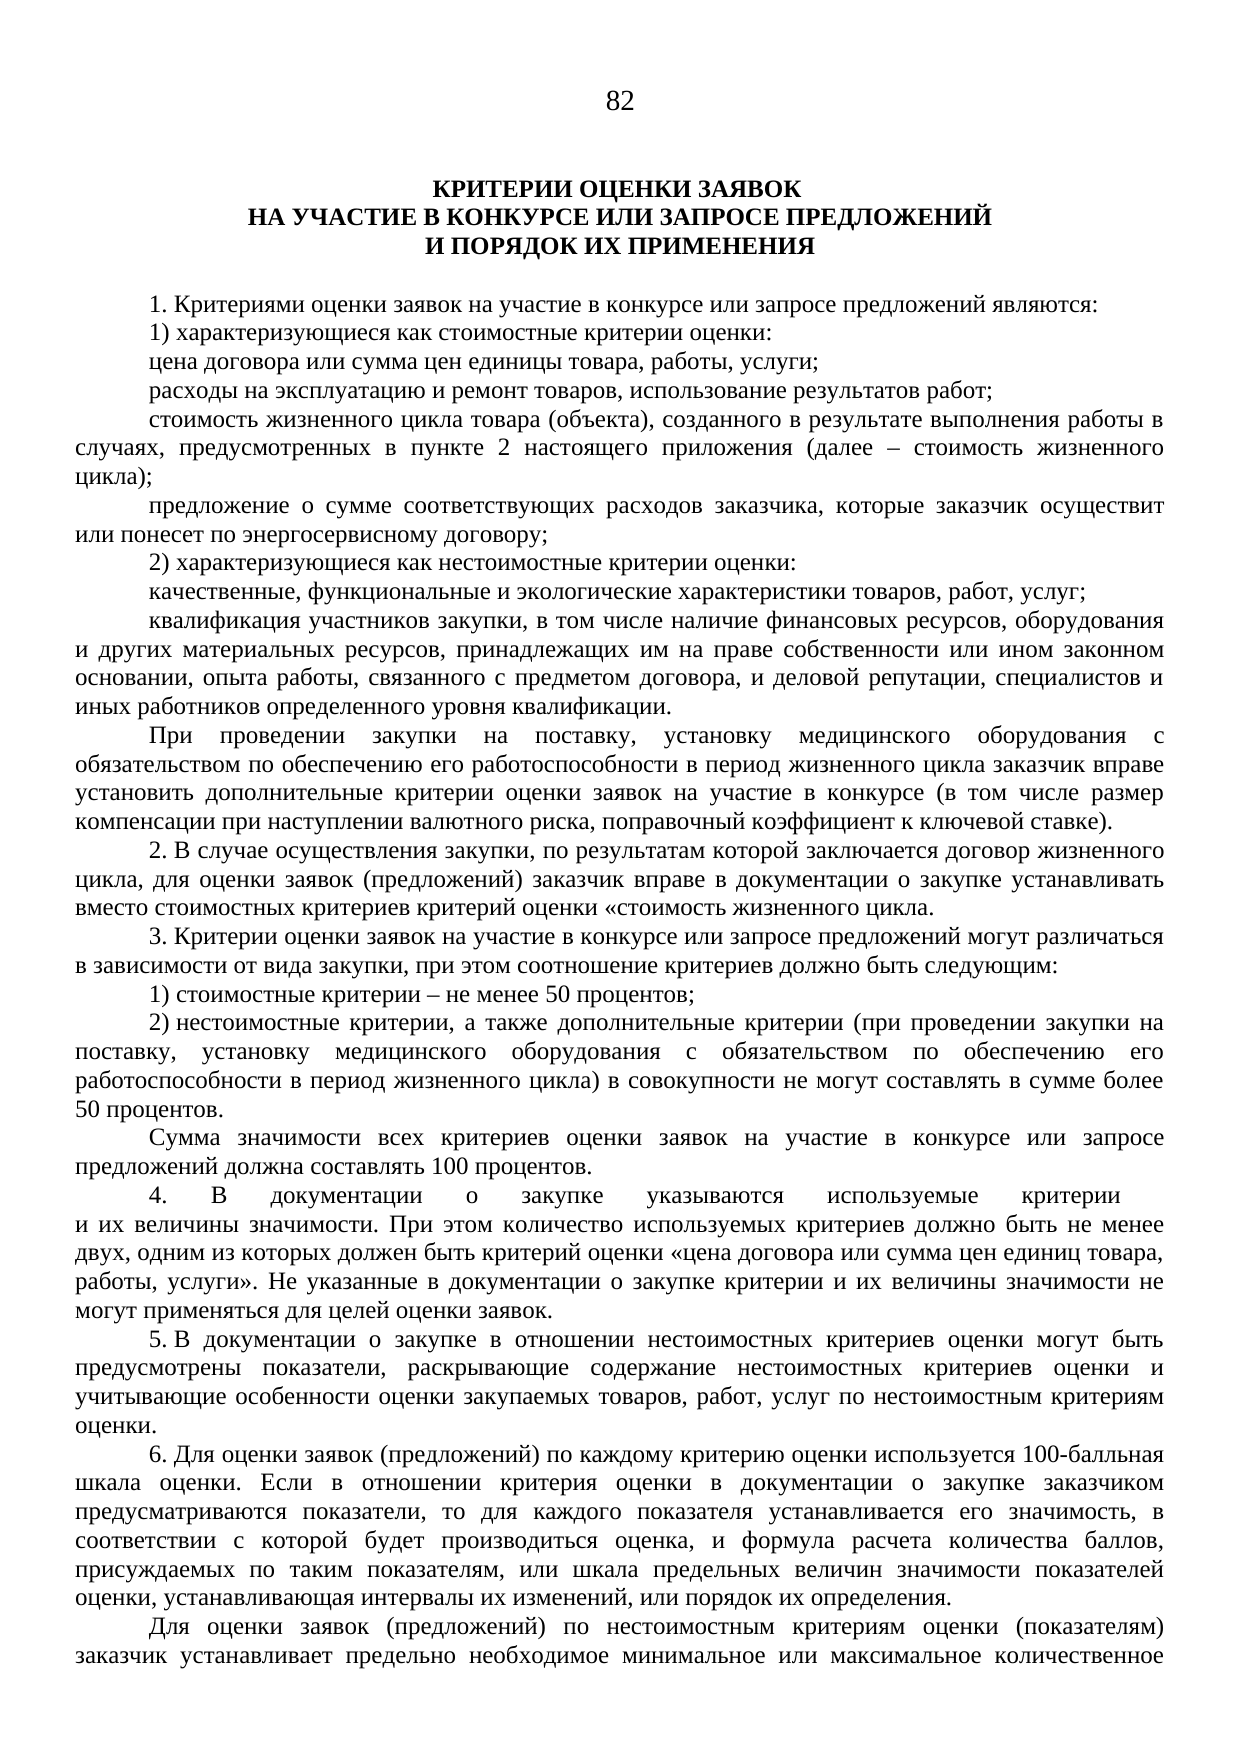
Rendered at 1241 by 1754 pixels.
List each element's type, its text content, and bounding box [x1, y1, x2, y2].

text предложение о сумме соответствующих расходов заказчика, которые заказчик осуществит или понесет по энергосервисному договору; [75, 490, 1165, 547]
text Для оценки заявок (предложений) по нестоимостным критериям оценки (показателям) заказчик устанавливает предельно необходимое минимальное или максимальное количественное [75, 1611, 1165, 1669]
text 5. В документации о закупке в отношении нестоимостных критериев оценки могут быть предусмотрены показатели, раскрывающие содержание нестоимостных критериев оценки и учитывающие особенности оценки закупаемых товаров, работ, услуг по нестоимостным критериям оценки. [75, 1324, 1165, 1439]
text квалификация участников закупки, в том числе наличие финансовых ресурсов, оборудования и других материальных ресурсов, принадлежащих им на праве собственности или ином законном основании, опыта работы, связанного с предметом договора, и деловой репутации, специалистов и иных работников определенного уровня квалификации. [75, 605, 1165, 720]
text 2) характеризующиеся как нестоимостные критерии оценки: [75, 547, 1165, 576]
text КРИТЕРИИ ОЦЕНКИ ЗАЯВОК [75, 174, 1165, 202]
text 2. В случае осуществления закупки, по результатам которой заключается договор жизненного цикла, для оценки заявок (предложений) заказчик вправе в документации о закупке устанавливать вместо стоимостных критериев критерий оценки «стоимость жизненного цикла. [75, 835, 1165, 921]
text 1) характеризующиеся как стоимостные критерии оценки: [75, 317, 1165, 346]
text 1. Критериями оценки заявок на участие в конкурсе или запросе предложений являются: [75, 289, 1165, 317]
text качественные, функциональные и экологические характеристики товаров, работ, услуг; [75, 576, 1165, 605]
text И ПОРЯДОК ИХ ПРИМЕНЕНИЯ [75, 231, 1165, 260]
text расходы на эксплуатацию и ремонт товаров, использование результатов работ; [75, 375, 1165, 404]
text цена договора или сумма цен единицы товара, работы, услуги; [75, 346, 1165, 375]
text НА УЧАСТИЕ В КОНКУРСЕ ИЛИ ЗАПРОСЕ ПРЕДЛОЖЕНИЙ [75, 202, 1165, 231]
text При проведении закупки на поставку, установку медицинского оборудования с обязательством по обеспечению его работоспособности в период жизненного цикла заказчик вправе установить дополнительные критерии оценки заявок на участие в конкурсе (в том числе размер компенсации при наступлении валютного риска, поправочный коэффициент к ключевой ставке). [75, 720, 1165, 835]
text Сумма значимости всех критериев оценки заявок на участие в конкурсе или запросе предложений должна составлять 100 процентов. [75, 1122, 1165, 1180]
text 4. В документации о закупке указываются используемые критерии и их величины значимости. При этом количество используемых критериев должно быть не менее двух, одним из которых должен быть критерий оценки «цена договора или сумма цен единиц товара, работы, услуги». Не указанные в документации о закупке критерии и их величины значимости не могут применяться для целей оценки заявок. [75, 1180, 1165, 1324]
text 2) нестоимостные критерии, а также дополнительные критерии (при проведении закупки на поставку, установку медицинского оборудования с обязательством по обеспечению его работоспособности в период жизненного цикла) в совокупности не могут составлять в сумме более 50 процентов. [75, 1007, 1165, 1122]
text 3. Критерии оценки заявок на участие в конкурсе или запросе предложений могут различаться в зависимости от вида закупки, при этом соотношение критериев должно быть следующим: [75, 921, 1165, 979]
text 1) стоимостные критерии – не менее 50 процентов; [75, 979, 1165, 1007]
text стоимость жизненного цикла товара (объекта), созданного в результате выполнения работы в случаях, предусмотренных в пункте 2 настоящего приложения (далее – стоимость жизненного цикла); [75, 404, 1165, 490]
text 6. Для оценки заявок (предложений) по каждому критерию оценки используется 100-балльная шкала оценки. Если в отношении критерия оценки в документации о закупке заказчиком предусматриваются показатели, то для каждого показателя устанавливается его значимость, в соответствии с которой будет производиться оценка, и формула расчета количества баллов, присуждаемых по таким показателям, или шкала предельных величин значимости показателей оценки, устанавливающая интервалы их изменений, или порядок их определения. [75, 1439, 1165, 1611]
